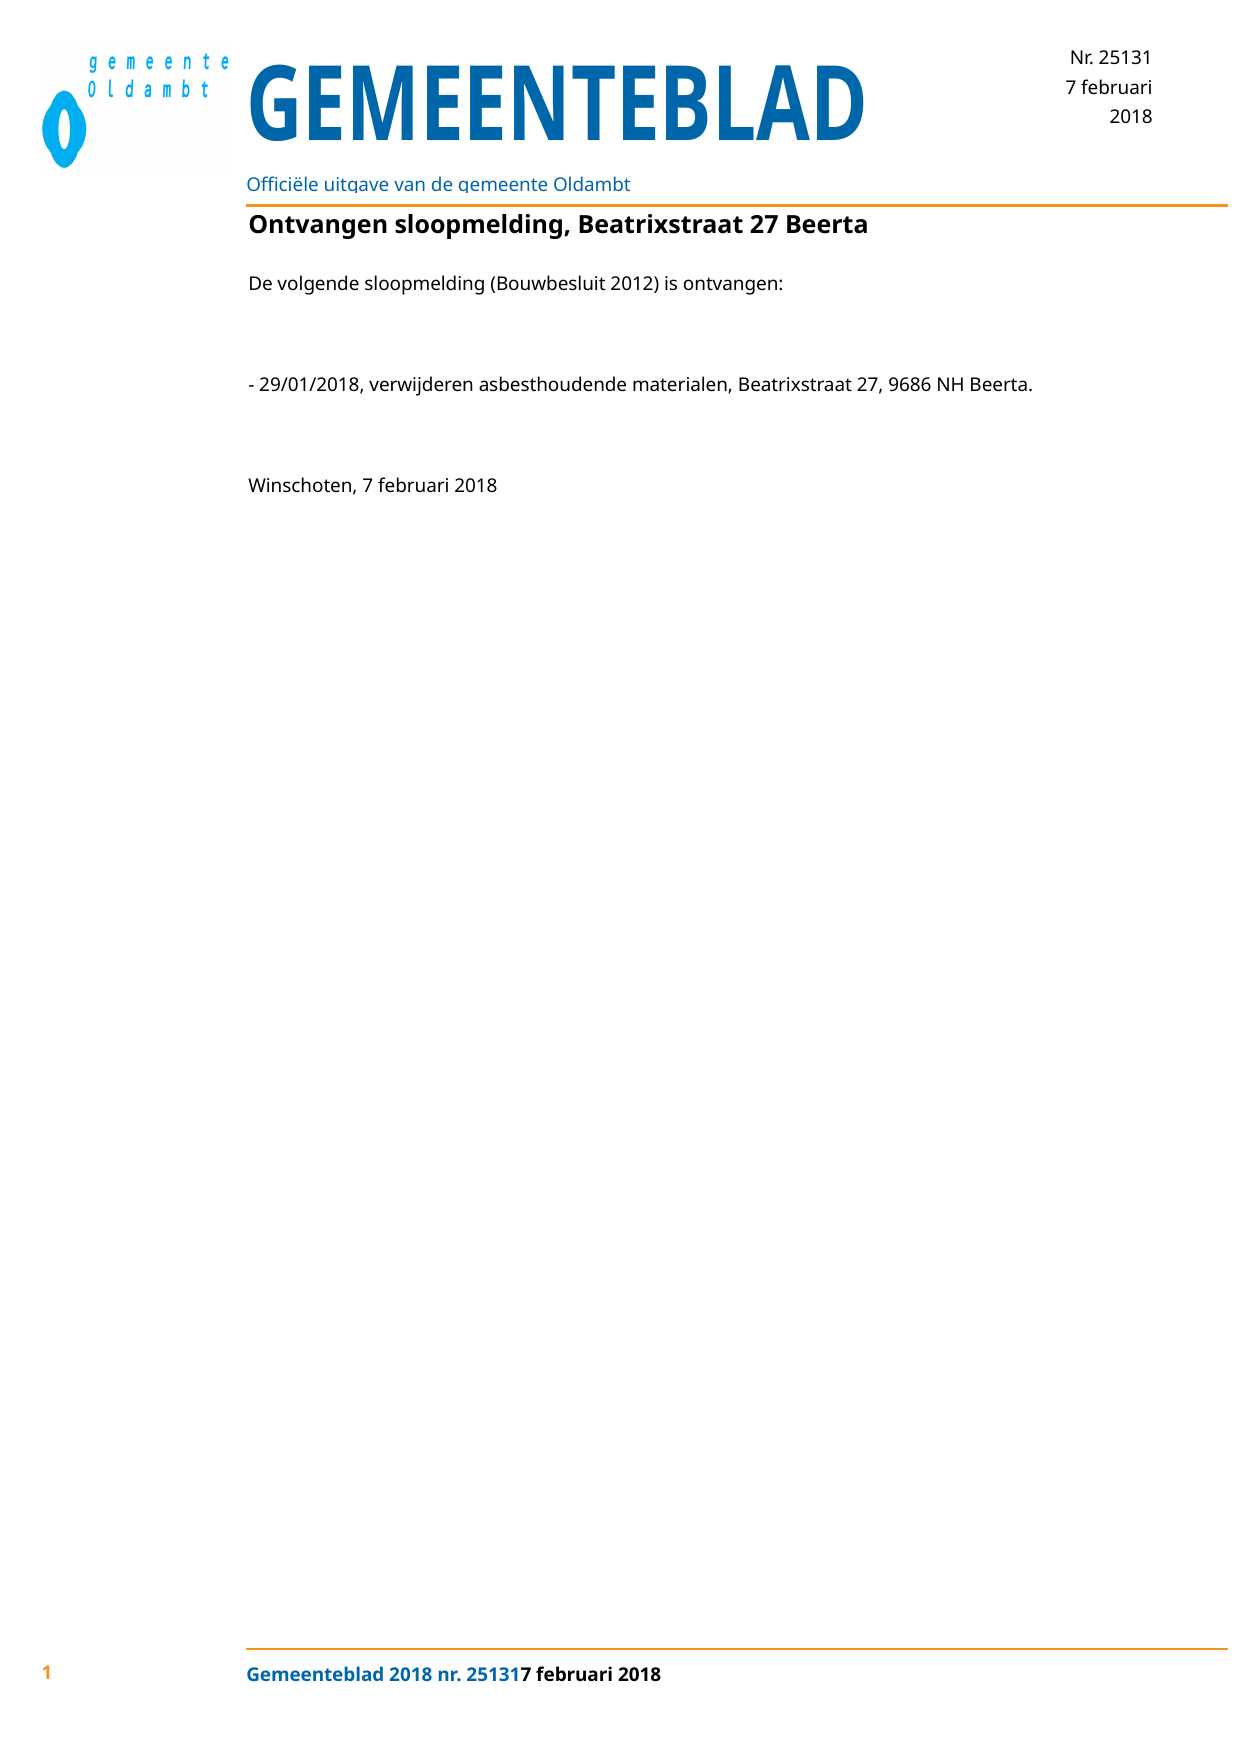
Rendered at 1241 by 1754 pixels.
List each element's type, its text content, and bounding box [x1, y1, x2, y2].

text De volgende sloopmelding (Bouwbesluit 2012) is ontvangen: [248, 270, 1152, 296]
text Winschoten, 7 februari 2018 [248, 472, 1152, 498]
picture [41, 47, 231, 172]
text - 29/01/2018, verwijderen asbesthoudende materialen, Beatrixstraat 27, 9686 NH Beerta. [248, 371, 1152, 397]
text Ontvangen sloopmelding, Beatrixstraat 27 Beerta [248, 207, 1152, 241]
